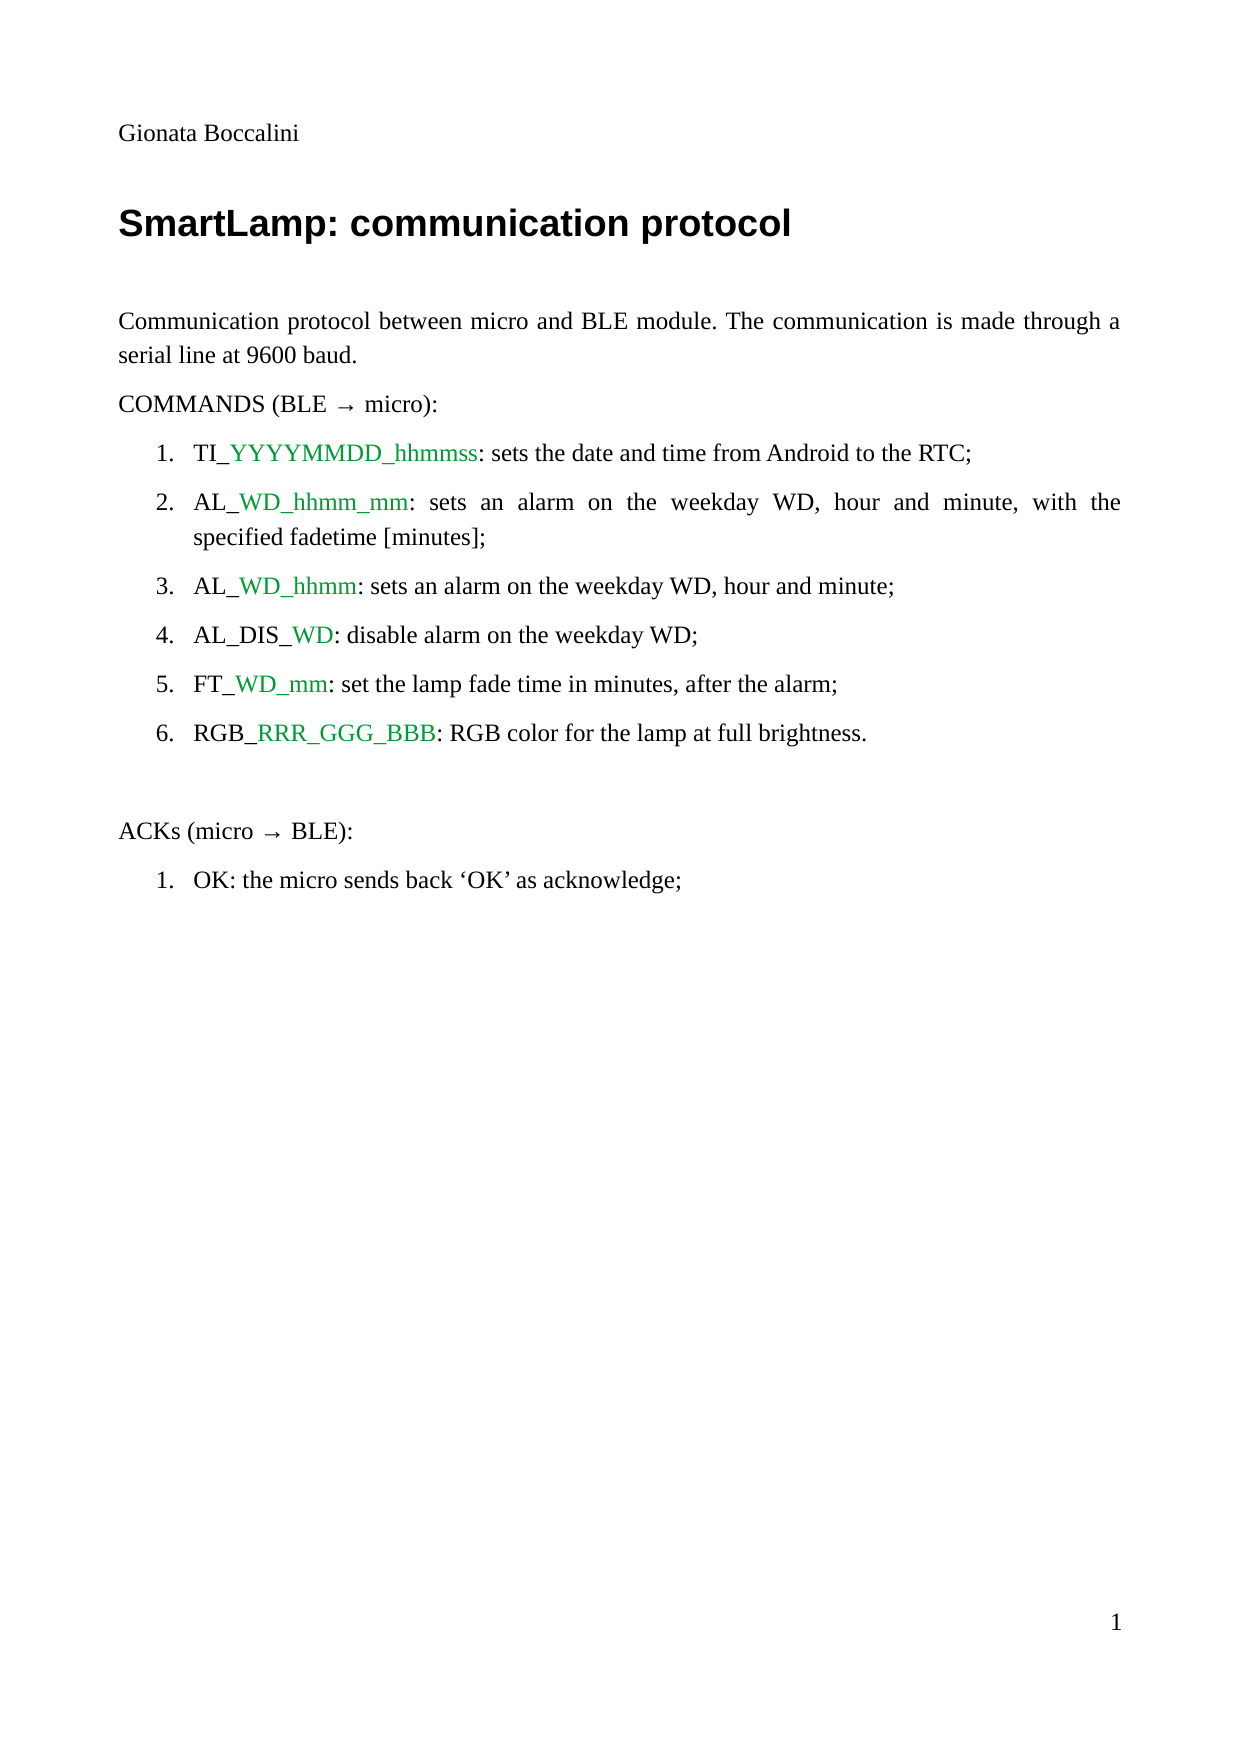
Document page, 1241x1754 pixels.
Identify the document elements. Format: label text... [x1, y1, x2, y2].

list TI_YYYYMMDD_hhmmss: sets the date and time from Android to the RTC; [156, 438, 1122, 467]
text COMMANDS (BLE → micro): [118, 389, 1122, 418]
text Communication protocol between micro and BLE module. The communication is made through a serial line at 9600 baud. [118, 306, 1122, 369]
list OK: the micro sends back ‘OK’ as acknowledge; [156, 865, 1122, 894]
list AL_DIS_WD: disable alarm on the weekday WD; [156, 620, 1122, 649]
list RGB_RRR_GGG_BBB: RGB color for the lamp at full brightness. [156, 718, 1122, 747]
text Gionata Boccalini [118, 118, 1122, 147]
text ACKs (micro → BLE): [118, 816, 1122, 845]
list AL_WD_hhmm_mm: sets an alarm on the weekday WD, hour and minute, with the specified fadetime [minutes]; [156, 487, 1122, 551]
subtitle SmartLamp: communication protocol [118, 201, 1122, 244]
list AL_WD_hhmm: sets an alarm on the weekday WD, hour and minute; [156, 571, 1122, 600]
list FT_WD_mm: set the lamp fade time in minutes, after the alarm; [156, 669, 1122, 698]
